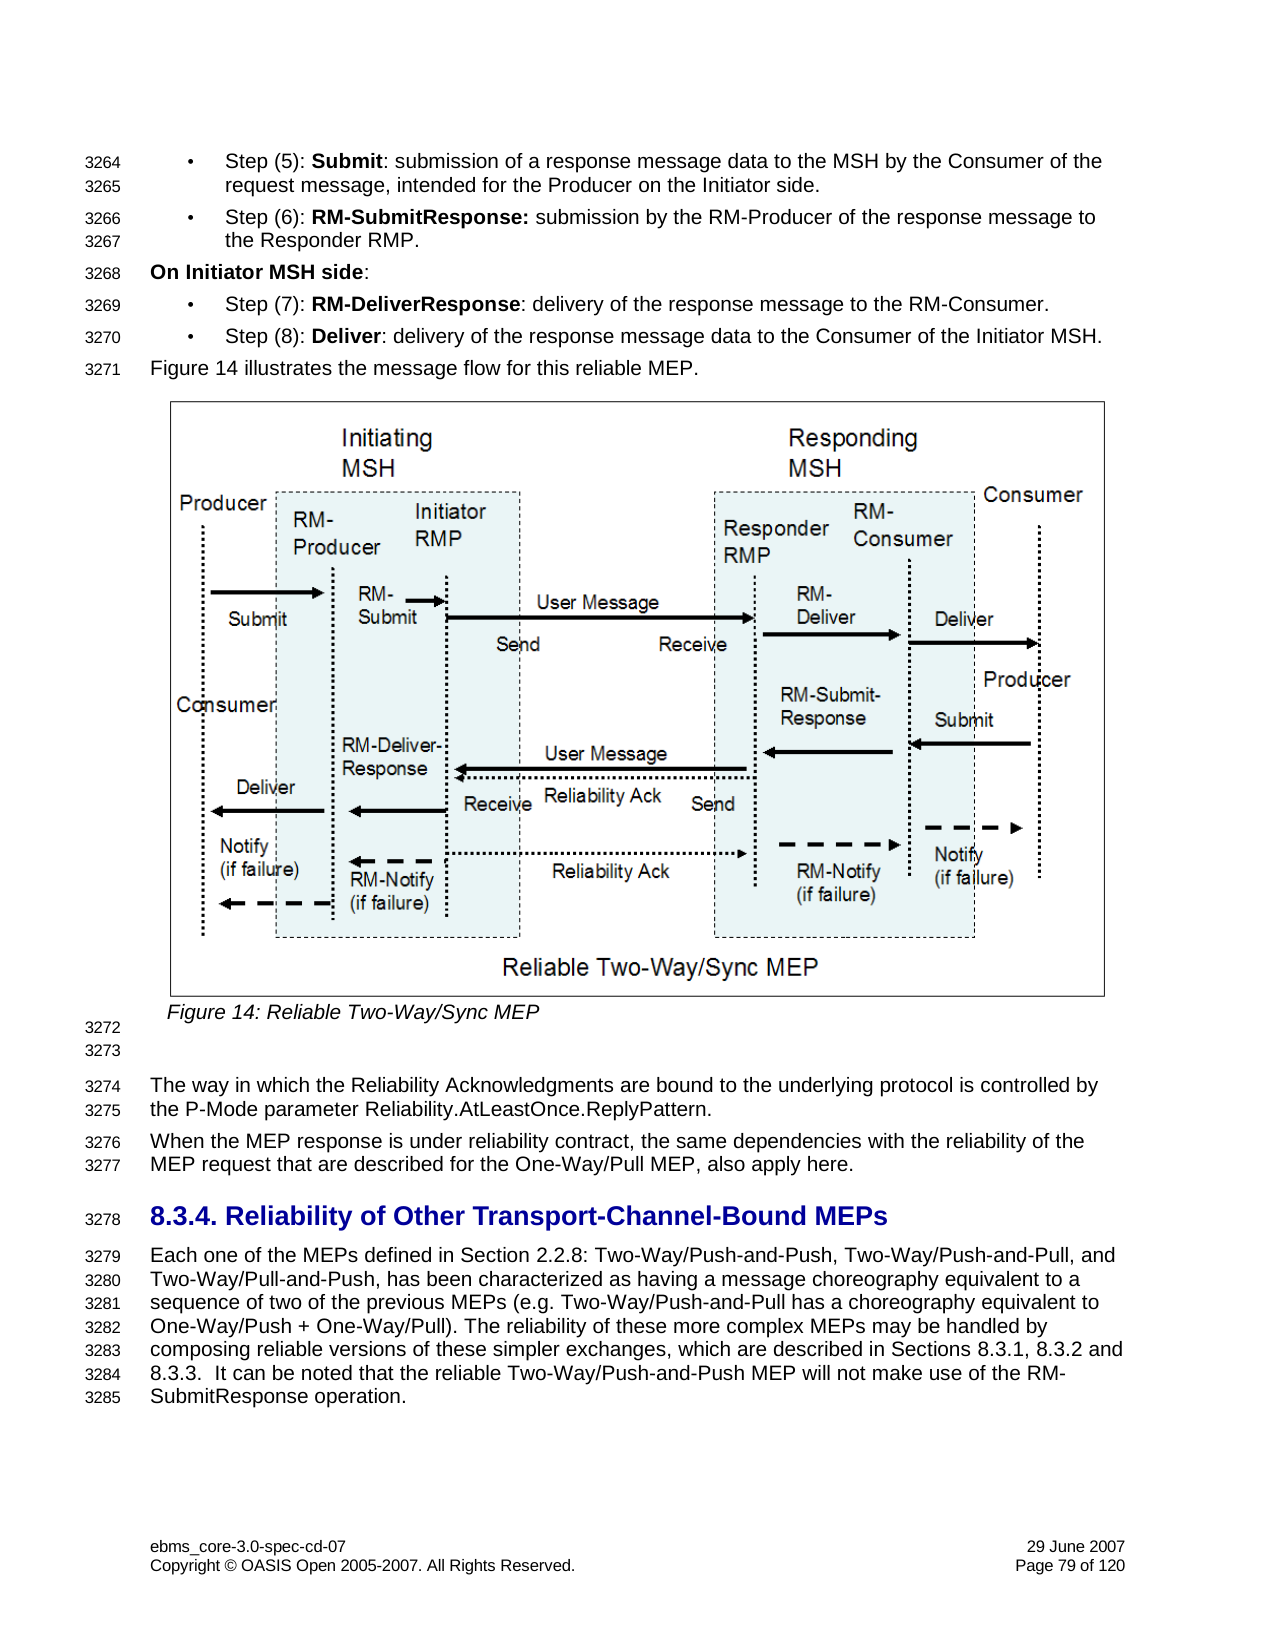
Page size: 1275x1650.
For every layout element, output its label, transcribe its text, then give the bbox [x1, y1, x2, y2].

subtitle Reliability of Other Transport-Channel-Bound MEPs [150, 1201, 1125, 1231]
text On Initiator MSH side: [150, 261, 1125, 284]
subtitle Figure 14: Reliable Two-Way/Sync MEP [167, 1001, 1108, 1024]
picture [166, 397, 1109, 1001]
text Each one of the MEPs defined in Section 2.2.8: Two-Way/Push-and-Push, Two-Way/Push-and-Pull, and Two-Way/Pull-and-Push, has been characterized as having a message choreography equivalent to a sequence of two of the previous MEPs (e.g. Two-Way/Push-and-Pull has a choreography equivalent to One-Way/Push + One-Way/Pull). The reliability of these more complex MEPs may be handled by composing reliable versions of these simpler exchanges, which are described in Sections 8.3.1, 8.3.2 and 8.3.3. It can be noted that the reliable Two-Way/Push-and-Push MEP will not make use of the RM-SubmitResponse operation. [150, 1244, 1125, 1408]
list Step (6): RM-SubmitResponse: submission by the RM-Producer of the response message to the Responder RMP. [187, 205, 1125, 252]
text The way in which the Reliability Acknowledgments are bound to the underlying protocol is controlled by the P-Mode parameter Reliability.AtLeastOnce.ReplyPattern. [150, 1074, 1125, 1121]
text When the MEP response is under reliability contract, the same dependencies with the reliability of the MEP request that are described for the One-Way/Pull MEP, also apply here. [150, 1129, 1125, 1176]
list Step (5): Submit: submission of a response message data to the MSH by the Consumer of the request message, intended for the Producer on the Initiator side. [187, 150, 1125, 197]
list Step (8): Deliver: delivery of the response message data to the Consumer of the Initiator MSH. [187, 324, 1125, 348]
list Step (7): RM-DeliverResponse: delivery of the response message to the RM-Consumer. [187, 293, 1125, 316]
text Figure 14 illustrates the message flow for this reliable MEP. [150, 356, 1125, 380]
